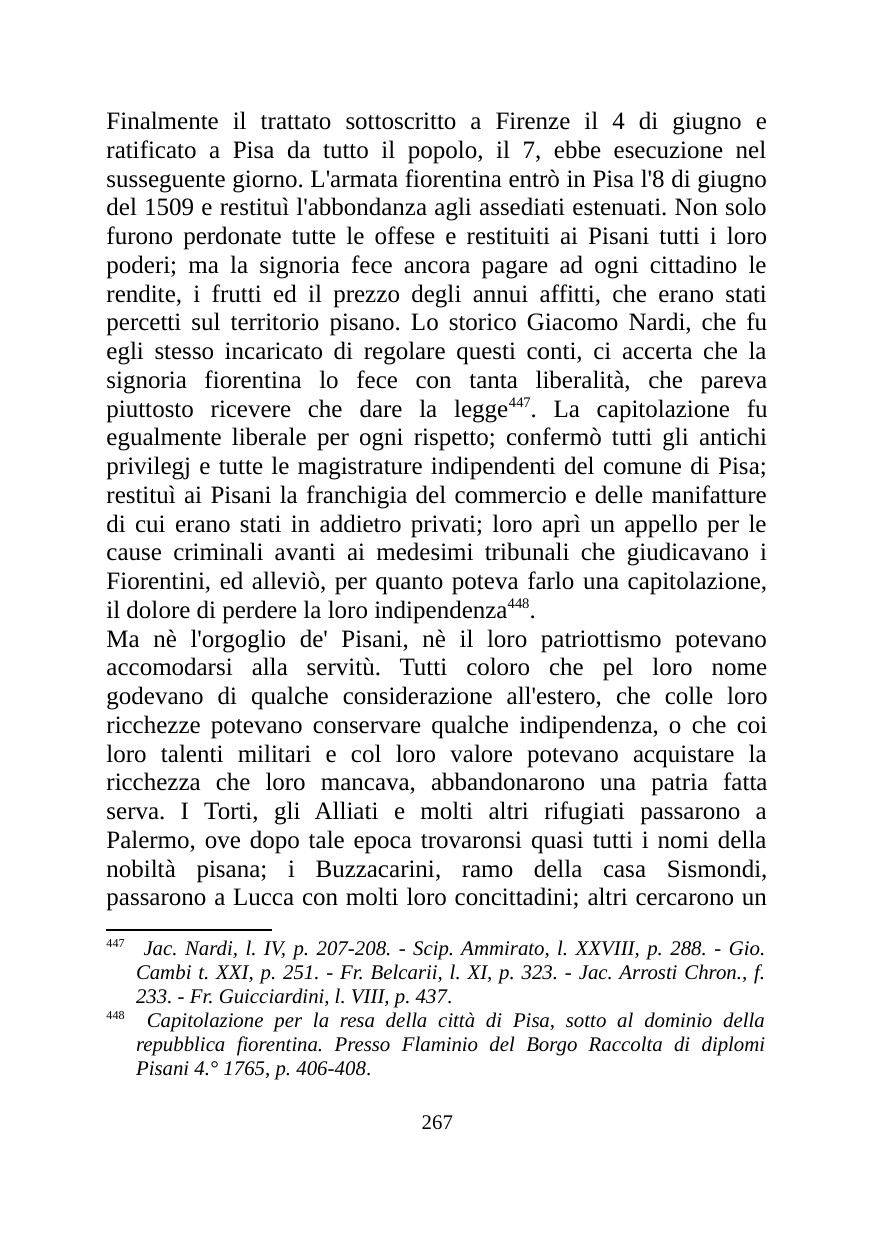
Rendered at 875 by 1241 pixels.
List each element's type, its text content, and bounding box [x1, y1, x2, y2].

text Ma nè l'orgoglio de' Pisani, nè il loro patriottismo potevano accomodarsi alla servitù. Tutti coloro che pel loro nome godevano di qualche considerazione all'estero, che colle loro ricchezze potevano conservare qualche indipendenza, o che coi loro talenti militari e col loro valore potevano acquistare la ricchezza che loro mancava, abbandonarono una patria fatta serva. I Torti, gli Alliati e molti altri rifugiati passarono a Palermo, ove dopo tale epoca trovaronsi quasi tutti i nomi della nobiltà pisana; i Buzzacarini, ramo della casa Sismondi, passarono a Lucca con molti loro concittadini; altri cercarono un [106, 624, 768, 911]
text Jac. Nardi, l. IV, p. 207-208. - Scip. Ammirato, l. XXVIII, p. 288. - Gio. Cambi t. XXI, p. 251. - Fr. Belcarii, l. XI, p. 323. - Jac. Arrosti Chron., f. 233. - Fr. Guicciardini, l. VIII, p. 437. [106, 936, 768, 1008]
text Capitolazione per la resa della città di Pisa, sotto al dominio della repubblica fiorentina. Presso Flaminio del Borgo Raccolta di diplomi Pisani 4.° 1765, p. 406-408. [106, 1008, 768, 1080]
text Finalmente il trattato sottoscritto a Firenze il 4 di giugno e ratificato a Pisa da tutto il popolo, il 7, ebbe esecuzione nel susseguente giorno. L'armata fiorentina entrò in Pisa l'8 di giugno del 1509 e restituì l'abbondanza agli assediati estenuati. Non solo furono perdonate tutte le offese e restituiti ai Pisani tutti i loro poderi; ma la signoria fece ancora pagare ad ogni cittadino le rendite, i frutti ed il prezzo degli annui affitti, che erano stati percetti sul territorio pisano. Lo storico Giacomo Nardi, che fu egli stesso incaricato di regolare questi conti, ci accerta che la signoria fiorentina lo fece con tanta liberalità, che pareva piuttosto ricevere che dare la legge. La capitolazione fu egualmente liberale per ogni rispetto; confermò tutti gli antichi privilegj e tutte le magistrature indipendenti del comune di Pisa; restituì ai Pisani la franchigia del commercio e delle manifatture di cui erano stati in addietro privati; loro aprì un appello per le cause criminali avanti ai medesimi tribunali che giudicavano i Fiorentini, ed alleviò, per quanto poteva farlo una capitolazione, il dolore di perdere la loro indipendenza. [106, 106, 768, 624]
